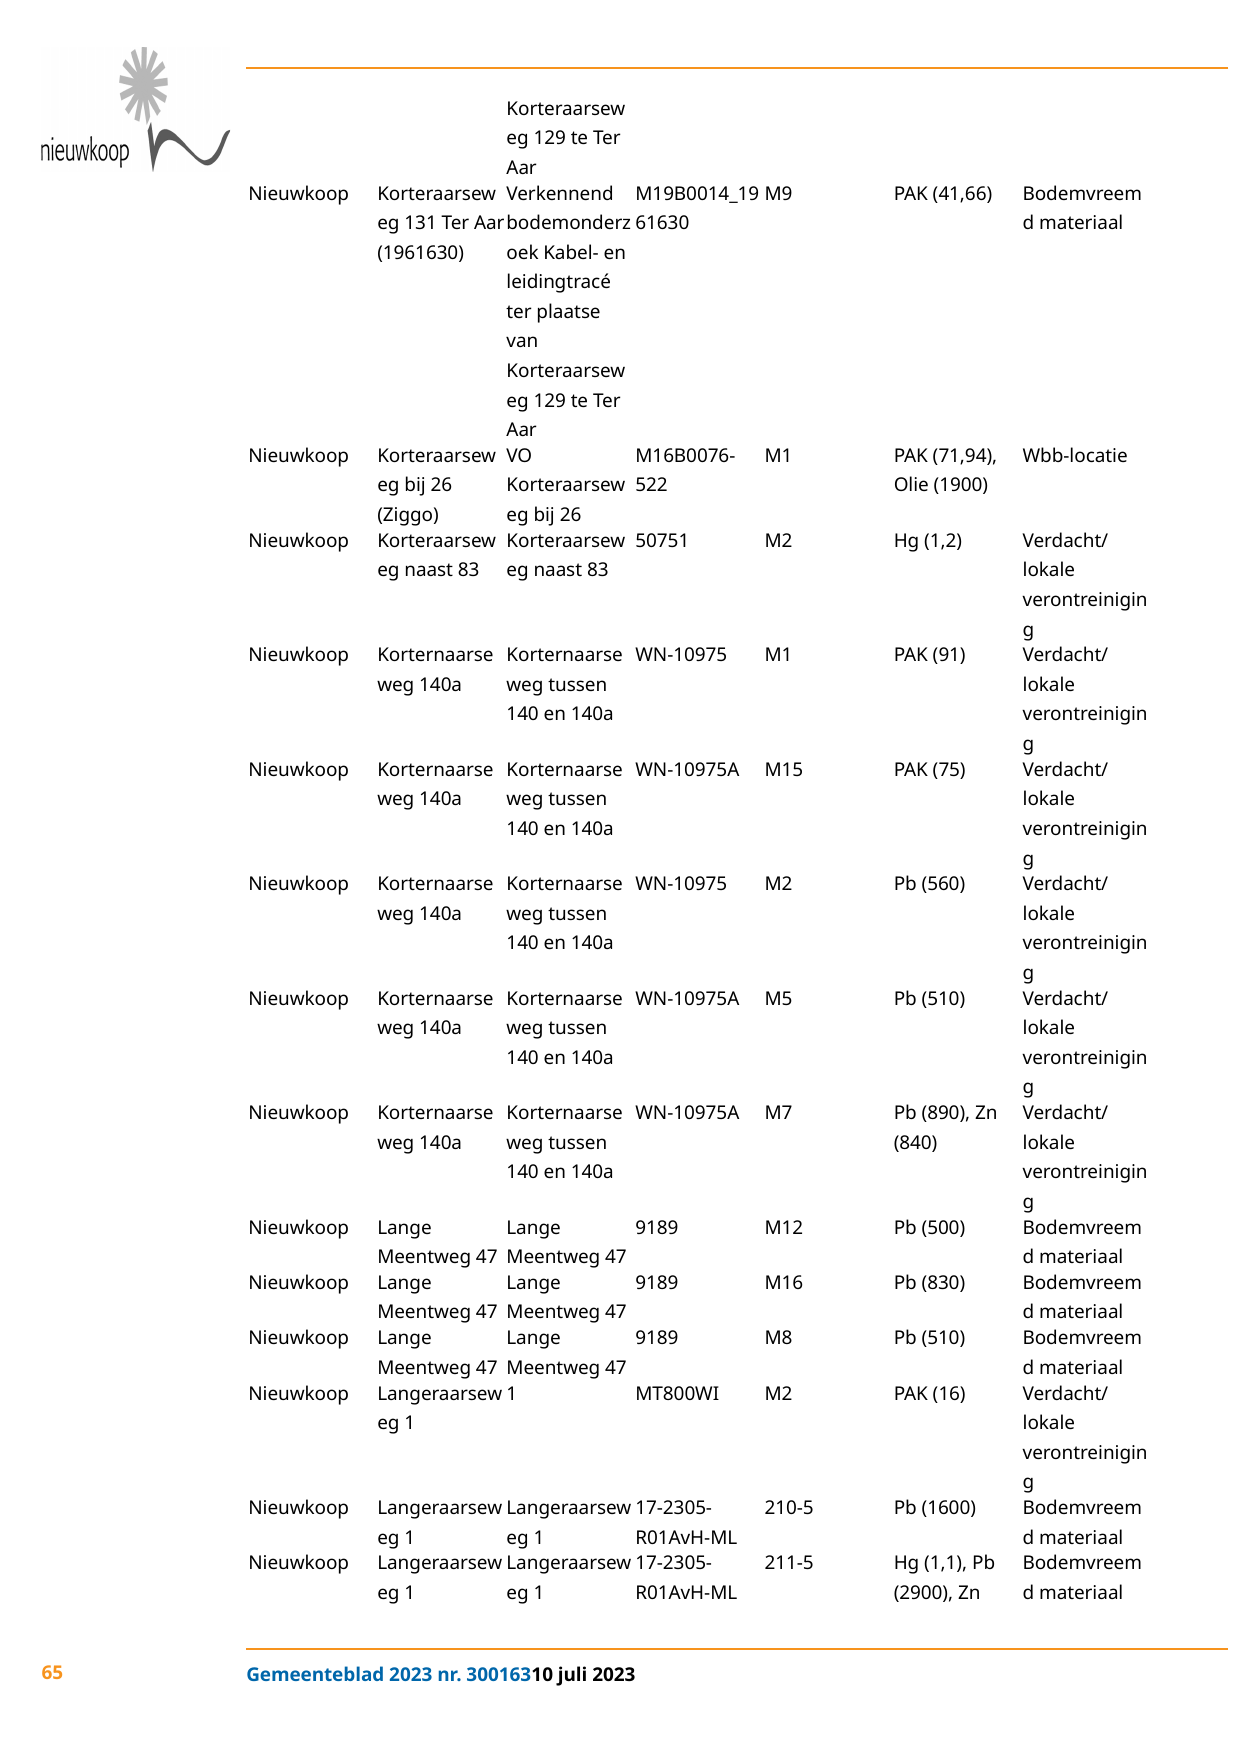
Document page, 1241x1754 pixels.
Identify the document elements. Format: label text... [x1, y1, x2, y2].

table_cell Korteraarseweg 129 te Ter Aar [506, 95, 635, 180]
table_cell PAK (91) [894, 641, 1022, 756]
table_cell M12 [764, 1214, 893, 1269]
table_cell [635, 95, 764, 180]
table_cell PAK (41,66) [894, 180, 1022, 442]
table_cell 17-2305-R01AvH-ML [635, 1550, 764, 1605]
table_cell PAK (71,94), Olie (1900) [894, 442, 1022, 527]
table_cell Wbb-locatie [1023, 442, 1152, 527]
picture [41, 47, 231, 172]
table_cell Nieuwkoop [248, 756, 377, 870]
table_cell 9189 [635, 1325, 764, 1380]
table_cell M2 [764, 870, 893, 985]
table_cell Verdacht/lokale verontreiniging [1023, 756, 1152, 870]
table_cell Nieuwkoop [248, 1099, 377, 1214]
table_cell Korternaarseweg tussen 140 en 140a [506, 641, 635, 756]
table_cell Pb (510) [894, 985, 1022, 1099]
table_cell Langeraarseweg 1 [506, 1494, 635, 1549]
table_cell Langeraarseweg 1 [377, 1550, 506, 1605]
table_cell M16B0076-522 [635, 442, 764, 527]
table_cell WN-10975A [635, 985, 764, 1099]
table_cell 9189 [635, 1269, 764, 1324]
table_cell 50751 [635, 527, 764, 641]
table_cell Langeraarseweg 1 [377, 1494, 506, 1549]
table_cell Bodemvreemd materiaal [1023, 1214, 1152, 1269]
table_cell Verdacht/lokale verontreiniging [1023, 870, 1152, 985]
table_cell Korternaarseweg 140a [377, 756, 506, 870]
table_cell Lange Meentweg 47 [377, 1325, 506, 1380]
table_cell Nieuwkoop [248, 641, 377, 756]
table_cell WN-10975 [635, 641, 764, 756]
table_cell Lange Meentweg 47 [506, 1325, 635, 1380]
table_cell Bodemvreemd materiaal [1023, 1550, 1152, 1605]
table_cell Nieuwkoop [248, 442, 377, 527]
table_cell Lange Meentweg 47 [377, 1269, 506, 1324]
table_cell WN-10975A [635, 1099, 764, 1214]
table_cell M15 [764, 756, 893, 870]
table_cell Korteraarseweg 131 Ter Aar (1961630) [377, 180, 506, 442]
table_cell Langeraarseweg 1 [377, 1380, 506, 1494]
table_cell Bodemvreemd materiaal [1023, 180, 1152, 442]
table_cell Nieuwkoop [248, 1325, 377, 1380]
table_cell M1 [764, 442, 893, 527]
table_cell M9 [764, 180, 893, 442]
table_cell 210-5 [764, 1494, 893, 1549]
table_cell Pb (560) [894, 870, 1022, 985]
table_cell M8 [764, 1325, 893, 1380]
table_cell Korternaarseweg tussen 140 en 140a [506, 870, 635, 985]
table_cell Lange Meentweg 47 [506, 1214, 635, 1269]
table_cell Hg (1,2) [894, 527, 1022, 641]
table_cell 211-5 [764, 1550, 893, 1605]
table_cell Verdacht/lokale verontreiniging [1023, 641, 1152, 756]
table_cell Korternaarseweg 140a [377, 641, 506, 756]
table_cell Korternaarseweg 140a [377, 985, 506, 1099]
table_cell Korternaarseweg tussen 140 en 140a [506, 985, 635, 1099]
table_cell [894, 95, 1022, 180]
table_cell MT800WI [635, 1380, 764, 1494]
table_cell Korternaarseweg 140a [377, 870, 506, 985]
table_cell 9189 [635, 1214, 764, 1269]
table_cell 1 [506, 1380, 635, 1494]
table_cell M1 [764, 641, 893, 756]
table_cell PAK (16) [894, 1380, 1022, 1494]
table_cell Lange Meentweg 47 [377, 1214, 506, 1269]
table_cell Nieuwkoop [248, 1494, 377, 1549]
table_cell Bodemvreemd materiaal [1023, 1269, 1152, 1324]
table_cell Korteraarseweg bij 26 (Ziggo) [377, 442, 506, 527]
table_cell Pb (830) [894, 1269, 1022, 1324]
table_cell Verkennend bodemonderzoek Kabel- en leidingtracé ter plaatse van Korteraarseweg 129 te Ter Aar [506, 180, 635, 442]
table_cell [1023, 95, 1152, 180]
table_cell Korternaarseweg tussen 140 en 140a [506, 756, 635, 870]
table_cell [377, 95, 506, 180]
table_cell Bodemvreemd materiaal [1023, 1494, 1152, 1549]
table_cell Bodemvreemd materiaal [1023, 1325, 1152, 1380]
table_cell Nieuwkoop [248, 1269, 377, 1324]
table_cell Hg (1,1), Pb (2900), Zn [894, 1550, 1022, 1605]
table_cell PAK (75) [894, 756, 1022, 870]
table_cell Pb (510) [894, 1325, 1022, 1380]
table_cell Nieuwkoop [248, 1550, 377, 1605]
table_cell Nieuwkoop [248, 180, 377, 442]
table_cell Verdacht/lokale verontreiniging [1023, 527, 1152, 641]
table_cell WN-10975 [635, 870, 764, 985]
table_cell Korternaarseweg 140a [377, 1099, 506, 1214]
table_cell VO Korteraarseweg bij 26 [506, 442, 635, 527]
table_cell Verdacht/lokale verontreiniging [1023, 1380, 1152, 1494]
table_cell M5 [764, 985, 893, 1099]
table_cell WN-10975A [635, 756, 764, 870]
table_cell Nieuwkoop [248, 1214, 377, 1269]
table_cell M2 [764, 527, 893, 641]
table_cell 17-2305-R01AvH-ML [635, 1494, 764, 1549]
table_cell Korteraarseweg naast 83 [377, 527, 506, 641]
table_cell Nieuwkoop [248, 1380, 377, 1494]
table_cell [248, 95, 377, 180]
table_cell Langeraarseweg 1 [506, 1550, 635, 1605]
table_cell Nieuwkoop [248, 985, 377, 1099]
table_cell Verdacht/lokale verontreiniging [1023, 985, 1152, 1099]
table_cell Verdacht/lokale verontreiniging [1023, 1099, 1152, 1214]
table_cell Lange Meentweg 47 [506, 1269, 635, 1324]
table_cell Pb (890), Zn (840) [894, 1099, 1022, 1214]
table_cell [764, 95, 893, 180]
table_cell M2 [764, 1380, 893, 1494]
table_cell M7 [764, 1099, 893, 1214]
table_cell Nieuwkoop [248, 527, 377, 641]
table_cell Korteraarseweg naast 83 [506, 527, 635, 641]
table_cell Pb (500) [894, 1214, 1022, 1269]
table_cell Nieuwkoop [248, 870, 377, 985]
table_cell Pb (1600) [894, 1494, 1022, 1549]
table_cell M19B0014_1961630 [635, 180, 764, 442]
table_cell Korternaarseweg tussen 140 en 140a [506, 1099, 635, 1214]
table_cell M16 [764, 1269, 893, 1324]
